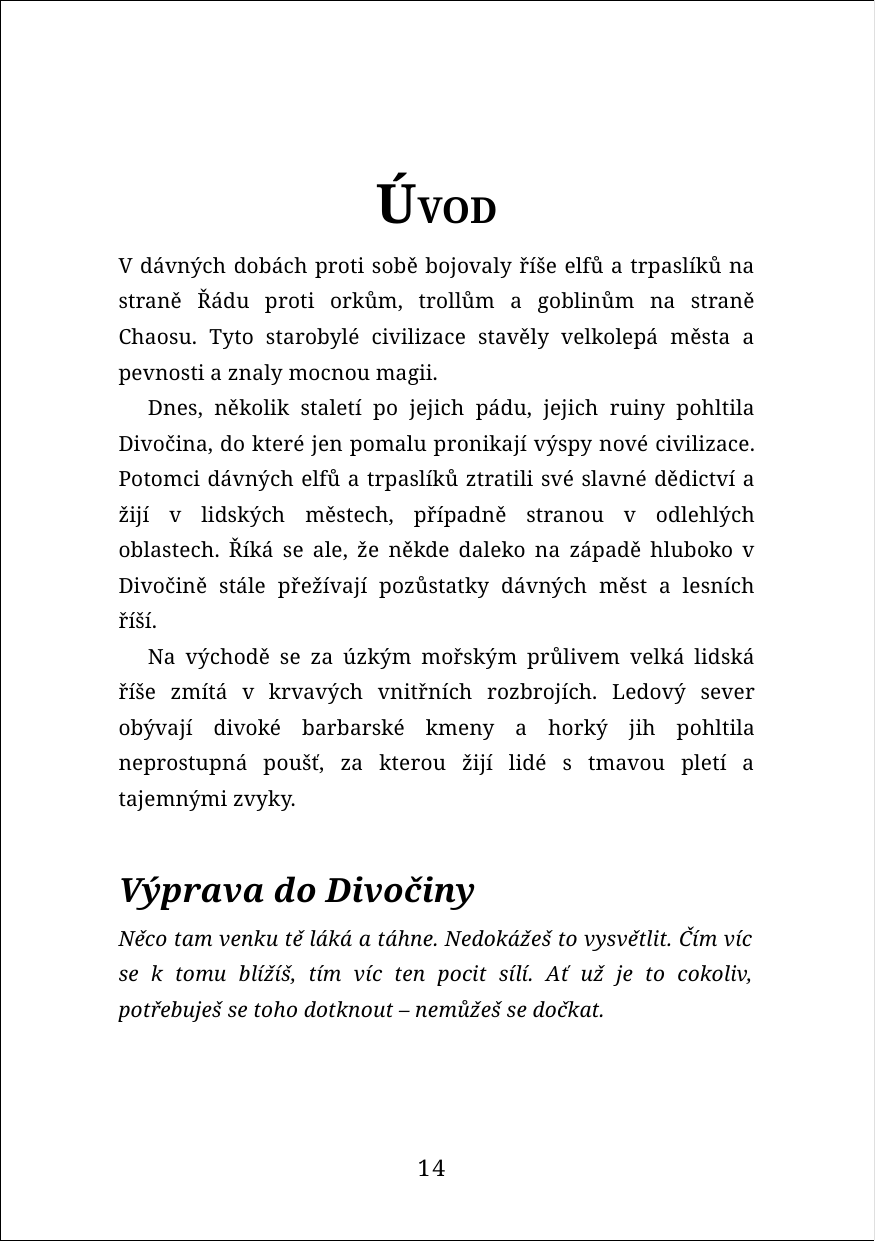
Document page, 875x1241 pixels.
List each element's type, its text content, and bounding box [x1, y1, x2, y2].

subtitle Výprava do Divočiny [118, 867, 756, 912]
text Něco tam venku tě láká a táhne. Nedokážeš to vysvětlit. Čím víc se k tomu blížíš, tím víc ten pocit sílí. Ať už je to cokoliv, potřebuješ se toho dotknout – nemůžeš se dočkat. [118, 924, 756, 1023]
subtitle Úvod [118, 166, 756, 239]
text V dávných dobách proti sobě bojovaly říše elfů a trpaslíků na straně Řádu proti orkům, trollům a goblinům na straně Chaosu. Tyto starobylé civilizace stavěly velkolepá města a pevnosti a znaly mocnou magii. Dnes, několik staletí po jejich pádu, jejich ruiny pohltila Divočina, do které jen pomalu pronikají výspy nové civilizace. Potomci dávných elfů a trpaslíků ztratili své slavné dědictví a žijí v lidských městech, případně stranou v odlehlých oblastech. Říká se ale, že někde daleko na západě hluboko v Divočině stále přežívají pozůstatky dávných měst a lesních říší. Na východě se za úzkým mořským průlivem velká lidská říše zmítá v krvavých vnitřních rozbrojích. Ledový sever obývají divoké barbarské kmeny a horký jih pohltila neprostupná poušť, za kterou žijí lidé s tmavou pletí a tajemnými zvyky. [118, 251, 756, 812]
